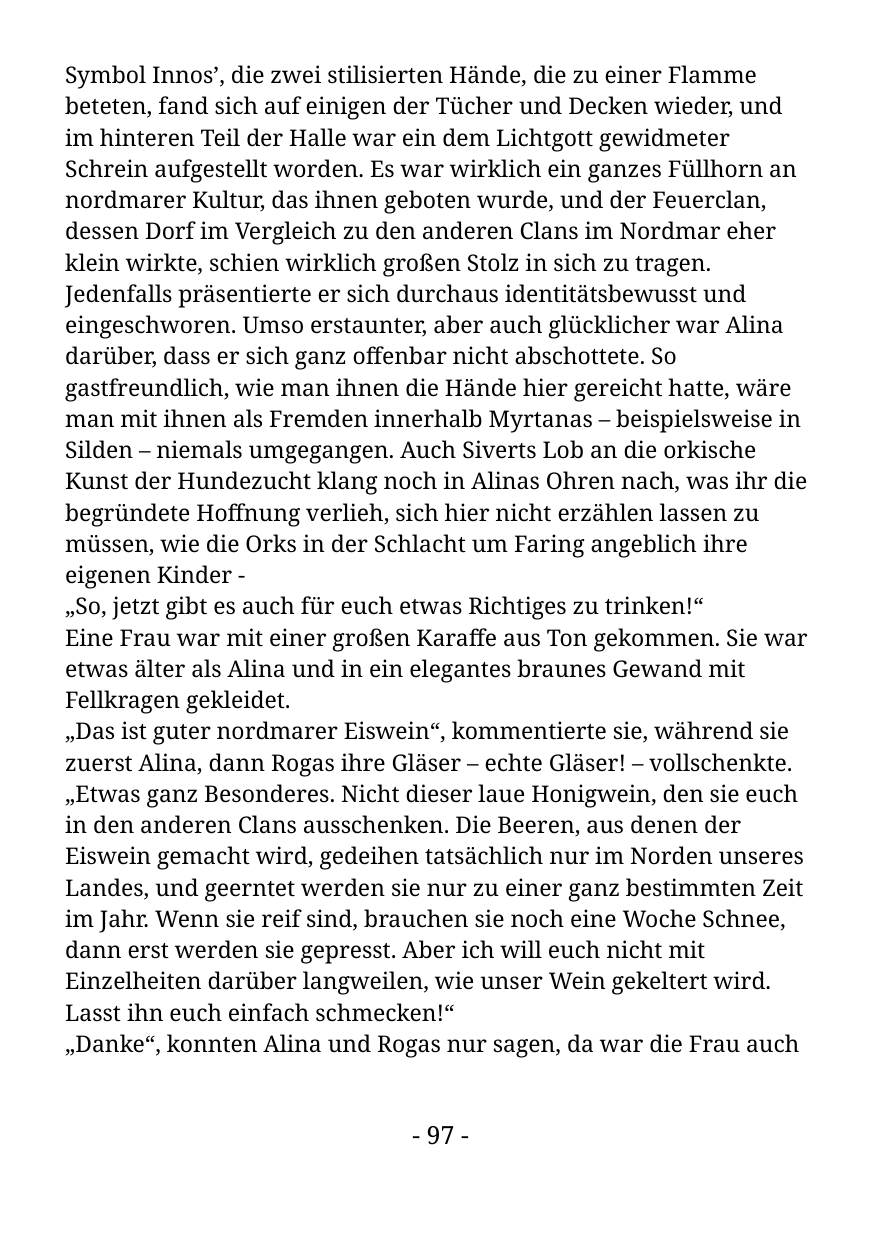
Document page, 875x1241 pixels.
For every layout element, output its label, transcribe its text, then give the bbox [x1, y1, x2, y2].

text „So, jetzt gibt es auch für euch etwas Richtiges zu trinken!“ [65, 590, 809, 622]
text „Danke“, konnten Alina und Rogas nur sagen, da war die Frau auch [65, 1028, 809, 1059]
text Eine Frau war mit einer großen Karaffe aus Ton gekommen. Sie war etwas älter als Alina und in ein elegantes braunes Gewand mit Fellkragen gekleidet. [65, 622, 809, 715]
text „Das ist guter nordmarer Eiswein“, kommentierte sie, während sie zuerst Alina, dann Rogas ihre Gläser – echte Gläser! – vollschenkte. „Etwas ganz Besonderes. Nicht dieser laue Honigwein, den sie euch in den anderen Clans ausschenken. Die Beeren, aus denen der Eiswein gemacht wird, gedeihen tatsächlich nur im Norden unseres Landes, und geerntet werden sie nur zu einer ganz bestimmten Zeit im Jahr. Wenn sie reif sind, brauchen sie noch eine Woche Schnee, dann erst werden sie gepresst. Aber ich will euch nicht mit Einzelheiten darüber langweilen, wie unser Wein gekeltert wird. Lasst ihn euch einfach schmecken!“ [65, 715, 809, 1028]
text Symbol Innos’, die zwei stilisierten Hände, die zu einer Flamme beteten, fand sich auf einigen der Tücher und Decken wieder, und im hinteren Teil der Halle war ein dem Lichtgott gewidmeter Schrein aufgestellt worden. Es war wirklich ein ganzes Füllhorn an nordmarer Kultur, das ihnen geboten wurde, und der Feuerclan, dessen Dorf im Vergleich zu den anderen Clans im Nordmar eher klein wirkte, schien wirklich großen Stolz in sich zu tragen. Jedenfalls präsentierte er sich durchaus identitätsbewusst und eingeschworen. Umso erstaunter, aber auch glücklicher war Alina darüber, dass er sich ganz offenbar nicht abschottete. So gastfreundlich, wie man ihnen die Hände hier gereicht hatte, wäre man mit ihnen als Fremden innerhalb Myrtanas – beispielsweise in Silden – niemals umgegangen. Auch Siverts Lob an die orkische Kunst der Hundezucht klang noch in Alinas Ohren nach, was ihr die begründete Hoffnung verlieh, sich hier nicht erzählen lassen zu müssen, wie die Orks in der Schlacht um Faring angeblich ihre eigenen Kinder - [65, 59, 809, 590]
